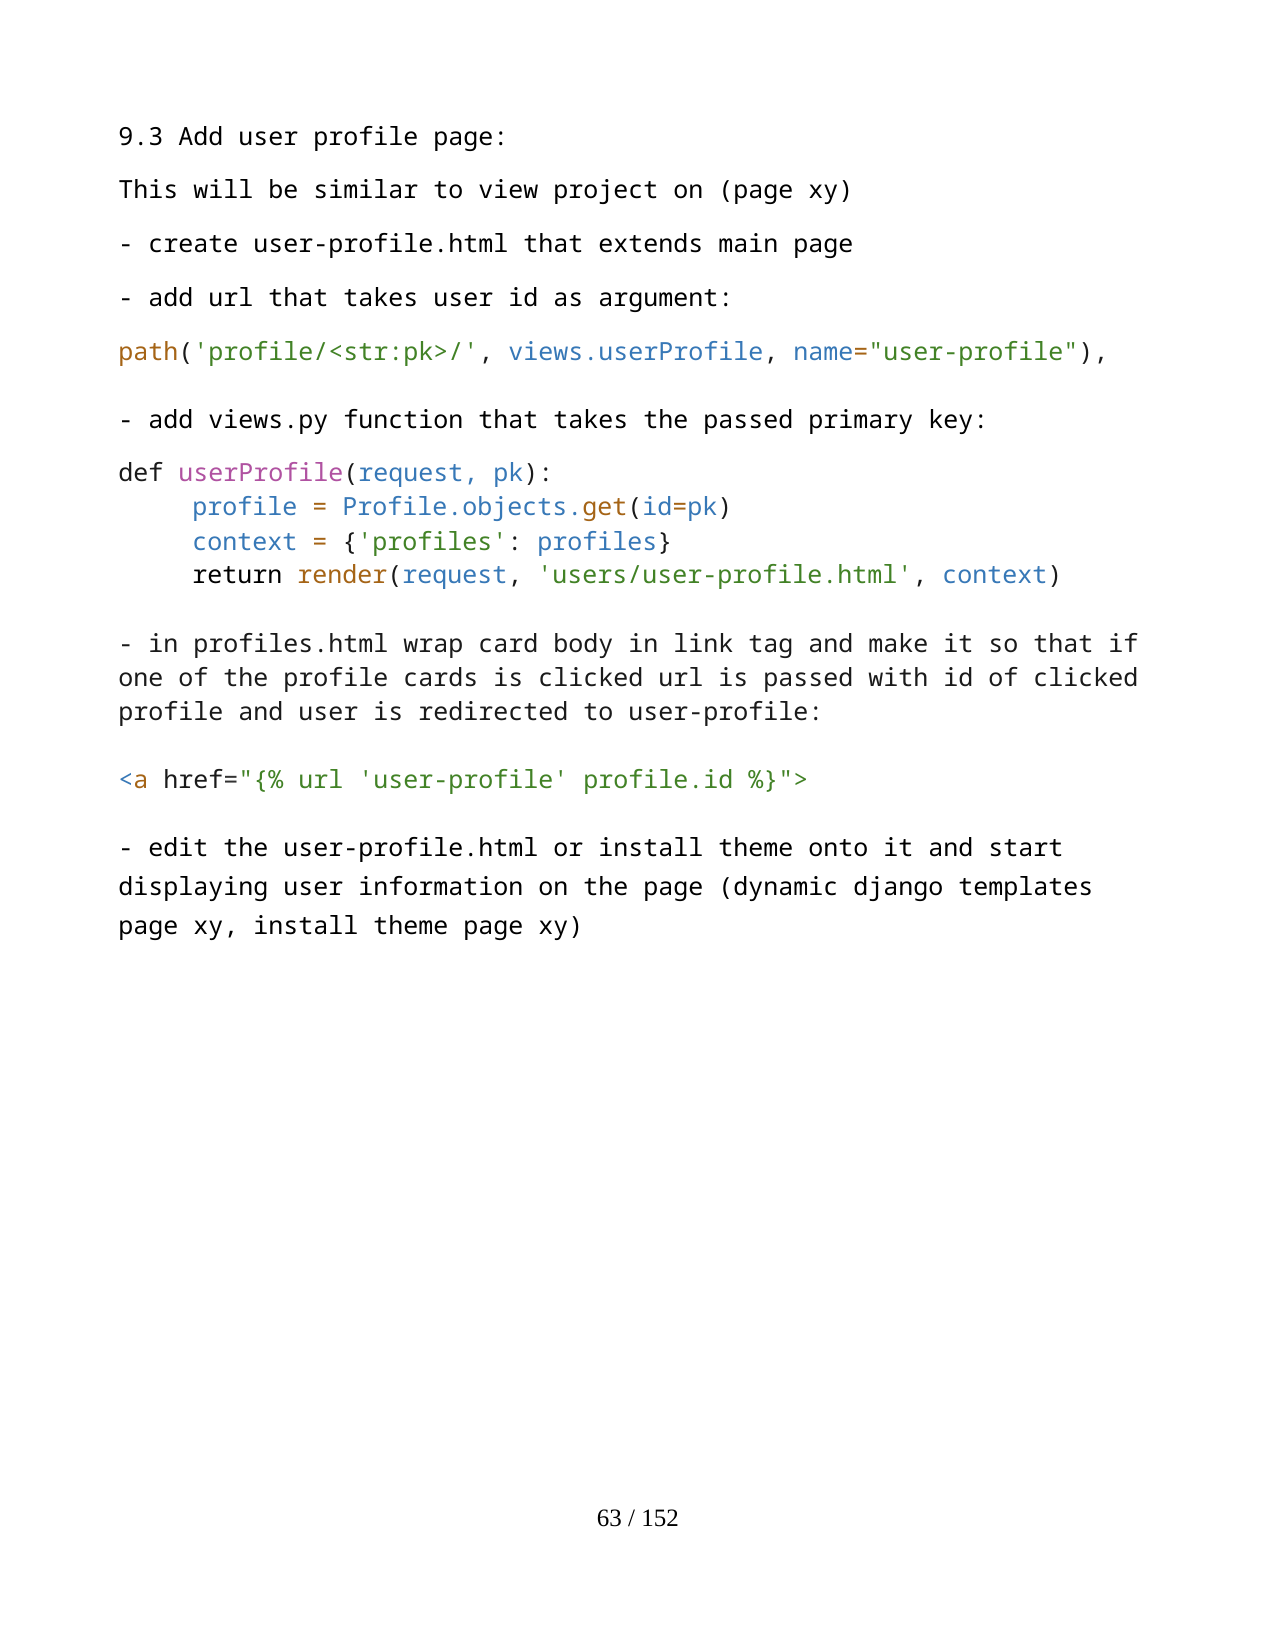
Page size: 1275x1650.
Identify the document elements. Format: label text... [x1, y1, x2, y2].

text - add views.py function that takes the passed primary key: [118, 401, 1157, 435]
text def userProfile(request, pk): [118, 455, 1157, 489]
text 9.3 Add user profile page: [118, 118, 1157, 152]
text path('profile/<str:pk>/', views.userProfile, name="user-profile"), [118, 333, 1157, 367]
text This will be similar to view project on (page xy) [118, 172, 1157, 206]
text - in profiles.html wrap card body in link tag and make it so that if one of the profile cards is clicked url is passed with id of clicked profile and user is redirected to user-profile: [118, 625, 1157, 727]
text - create user-profile.html that extends main page [118, 226, 1157, 260]
text - edit the user-profile.html or install theme onto it and start displaying user information on the page (dynamic django templates page xy, install theme page xy) [118, 830, 1157, 942]
text <a href="{% url 'user-profile' profile.id %}"> [118, 762, 1157, 796]
text profile = Profile.objects.get(id=pk) [118, 489, 1157, 523]
text - add url that takes user id as argument: [118, 279, 1157, 313]
text return render(request, 'users/user-profile.html', context) [118, 557, 1157, 591]
text context = {'profiles': profiles} [118, 523, 1157, 557]
